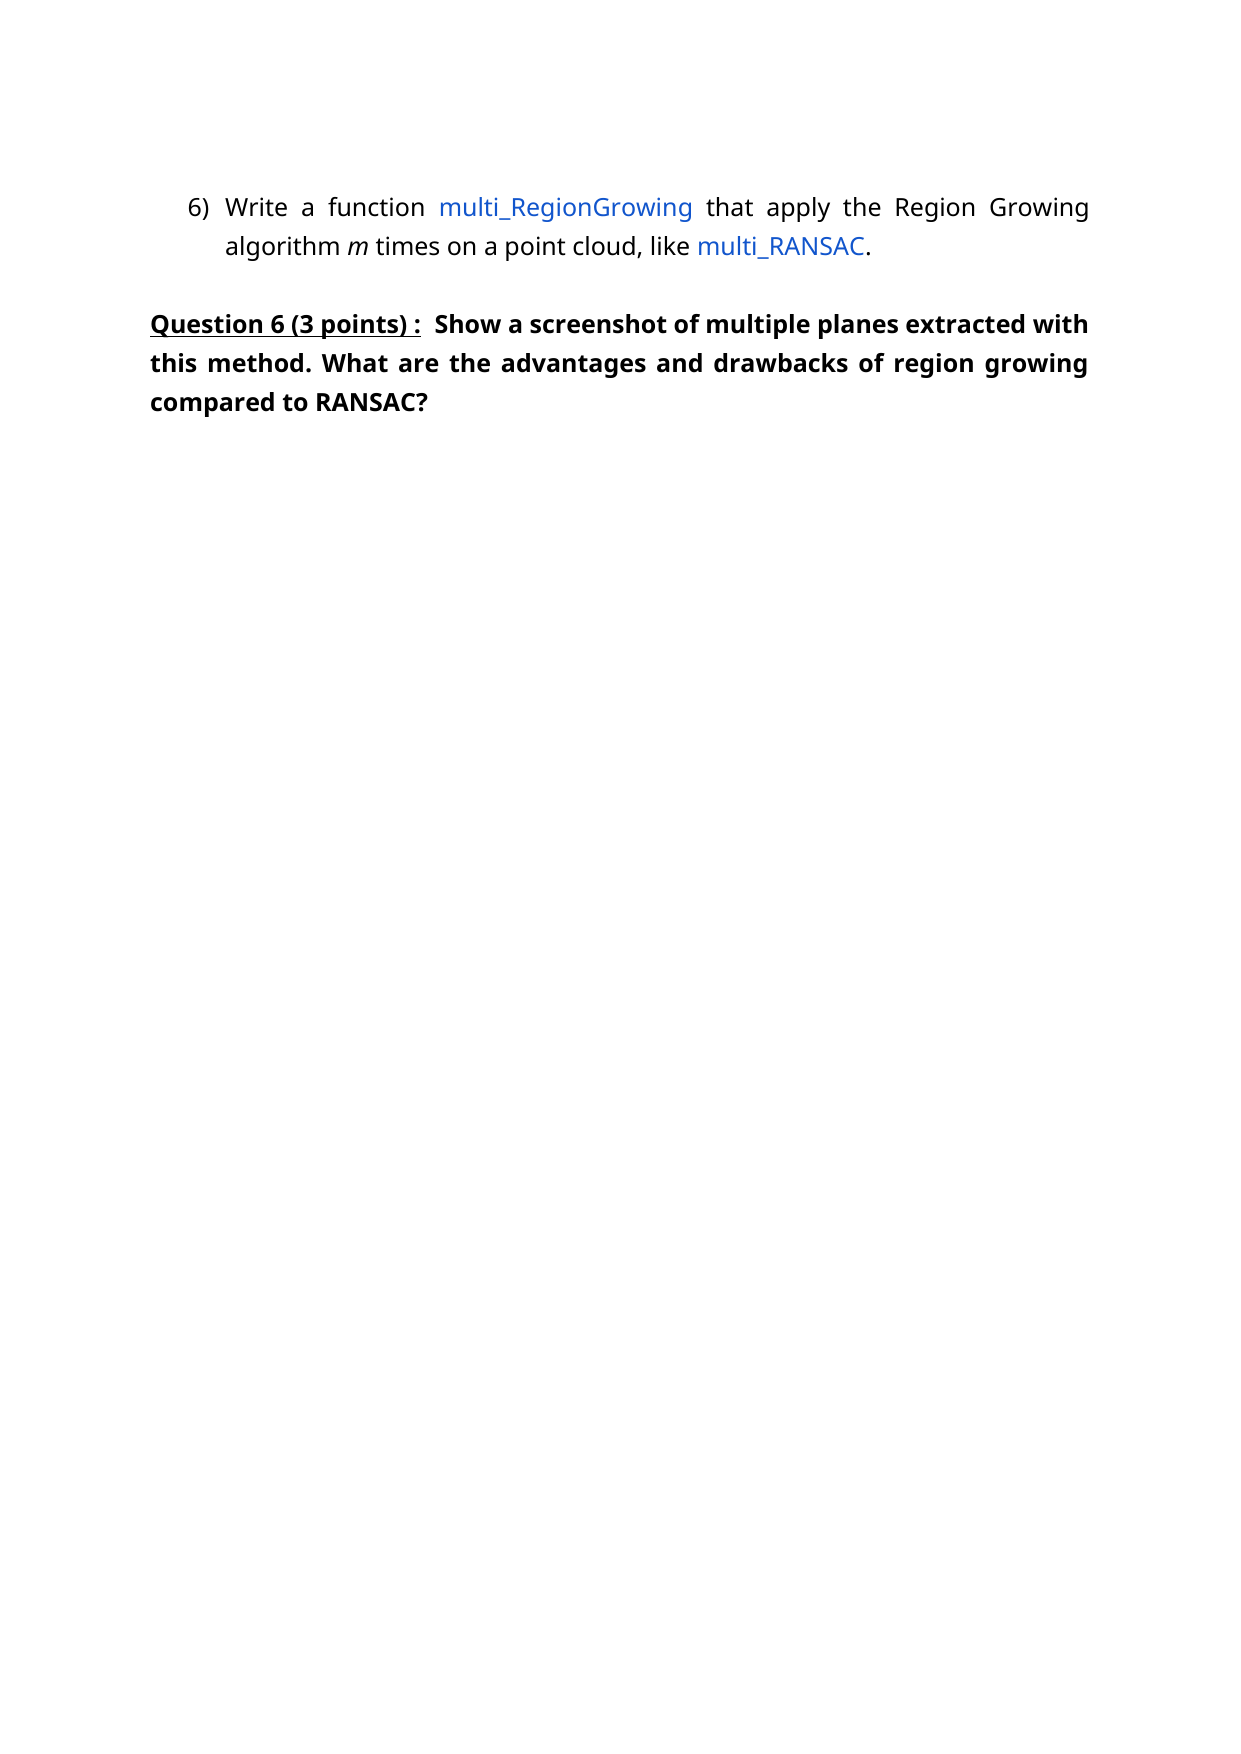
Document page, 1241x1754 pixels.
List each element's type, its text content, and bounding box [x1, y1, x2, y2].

list Write a function multi_RegionGrowing that apply the Region Growing algorithm m times on a point cloud, like multi_RANSAC. [187, 189, 1090, 262]
text Question 6 (3 points) : Show a screenshot of multiple planes extracted with this method. What are the advantages and drawbacks of region growing compared to RANSAC? [150, 307, 1090, 419]
